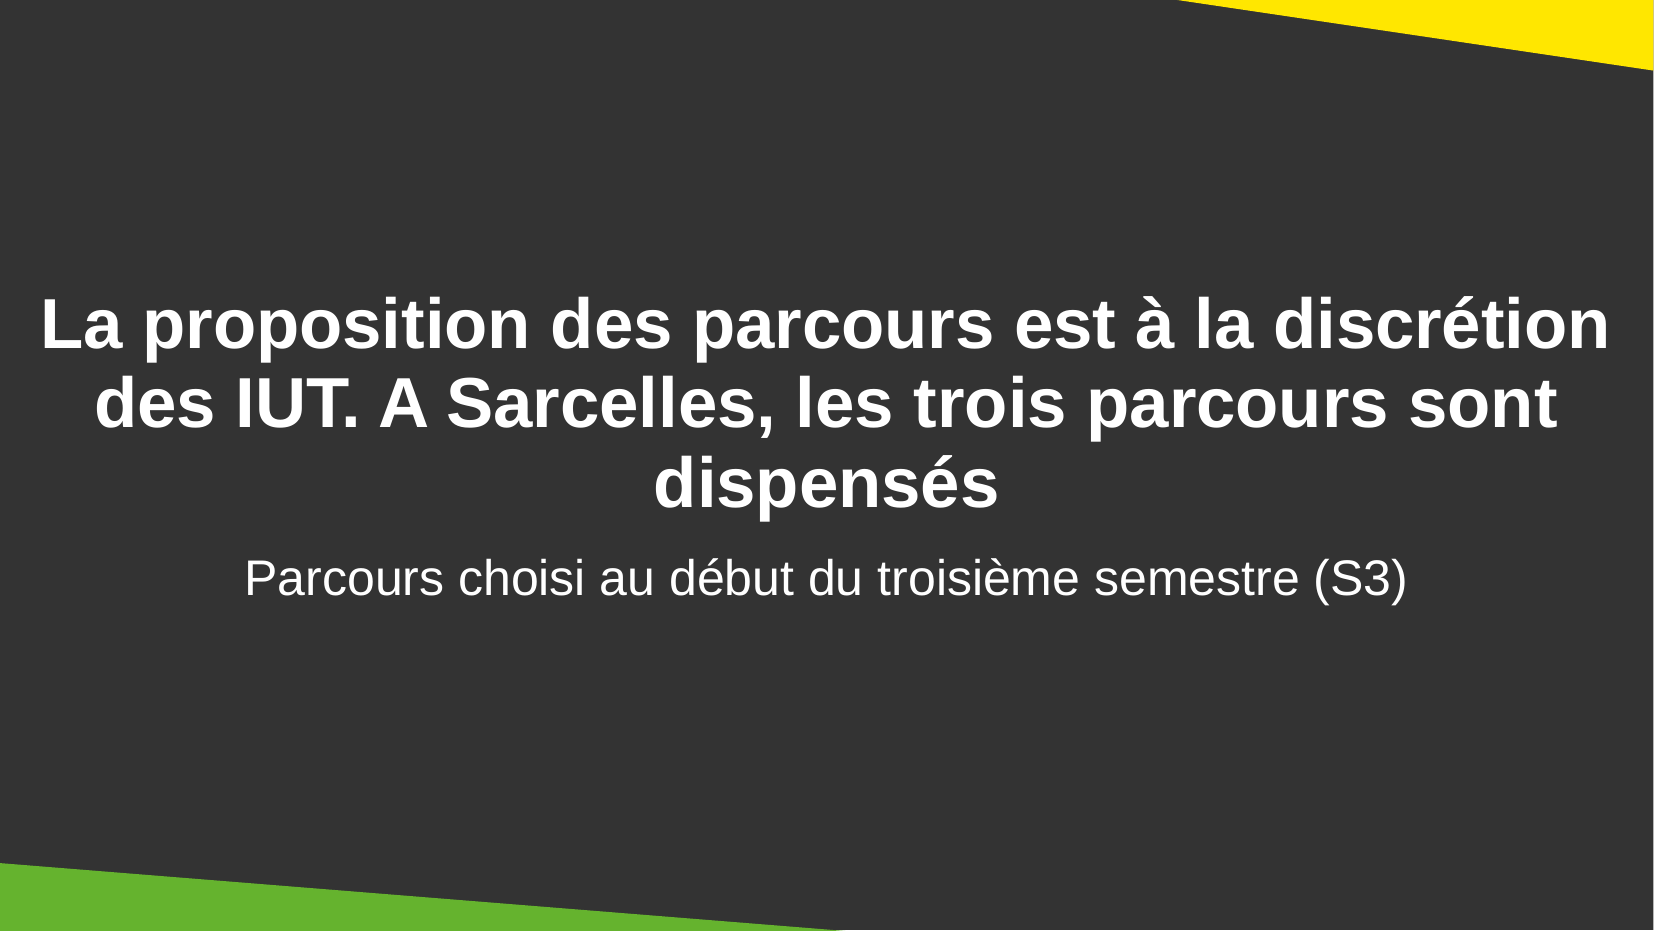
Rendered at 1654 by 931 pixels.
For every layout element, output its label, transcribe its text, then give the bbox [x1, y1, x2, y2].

text_box Parcours choisi au début du troisième semestre (S3) [208, 543, 1445, 670]
text_box La proposition des parcours est à la discrétion des IUT. A Sarcelles, les trois parcours sont dispensés [7, 277, 1647, 530]
text_box [0, 863, 846, 931]
text_box [1177, 0, 1654, 71]
